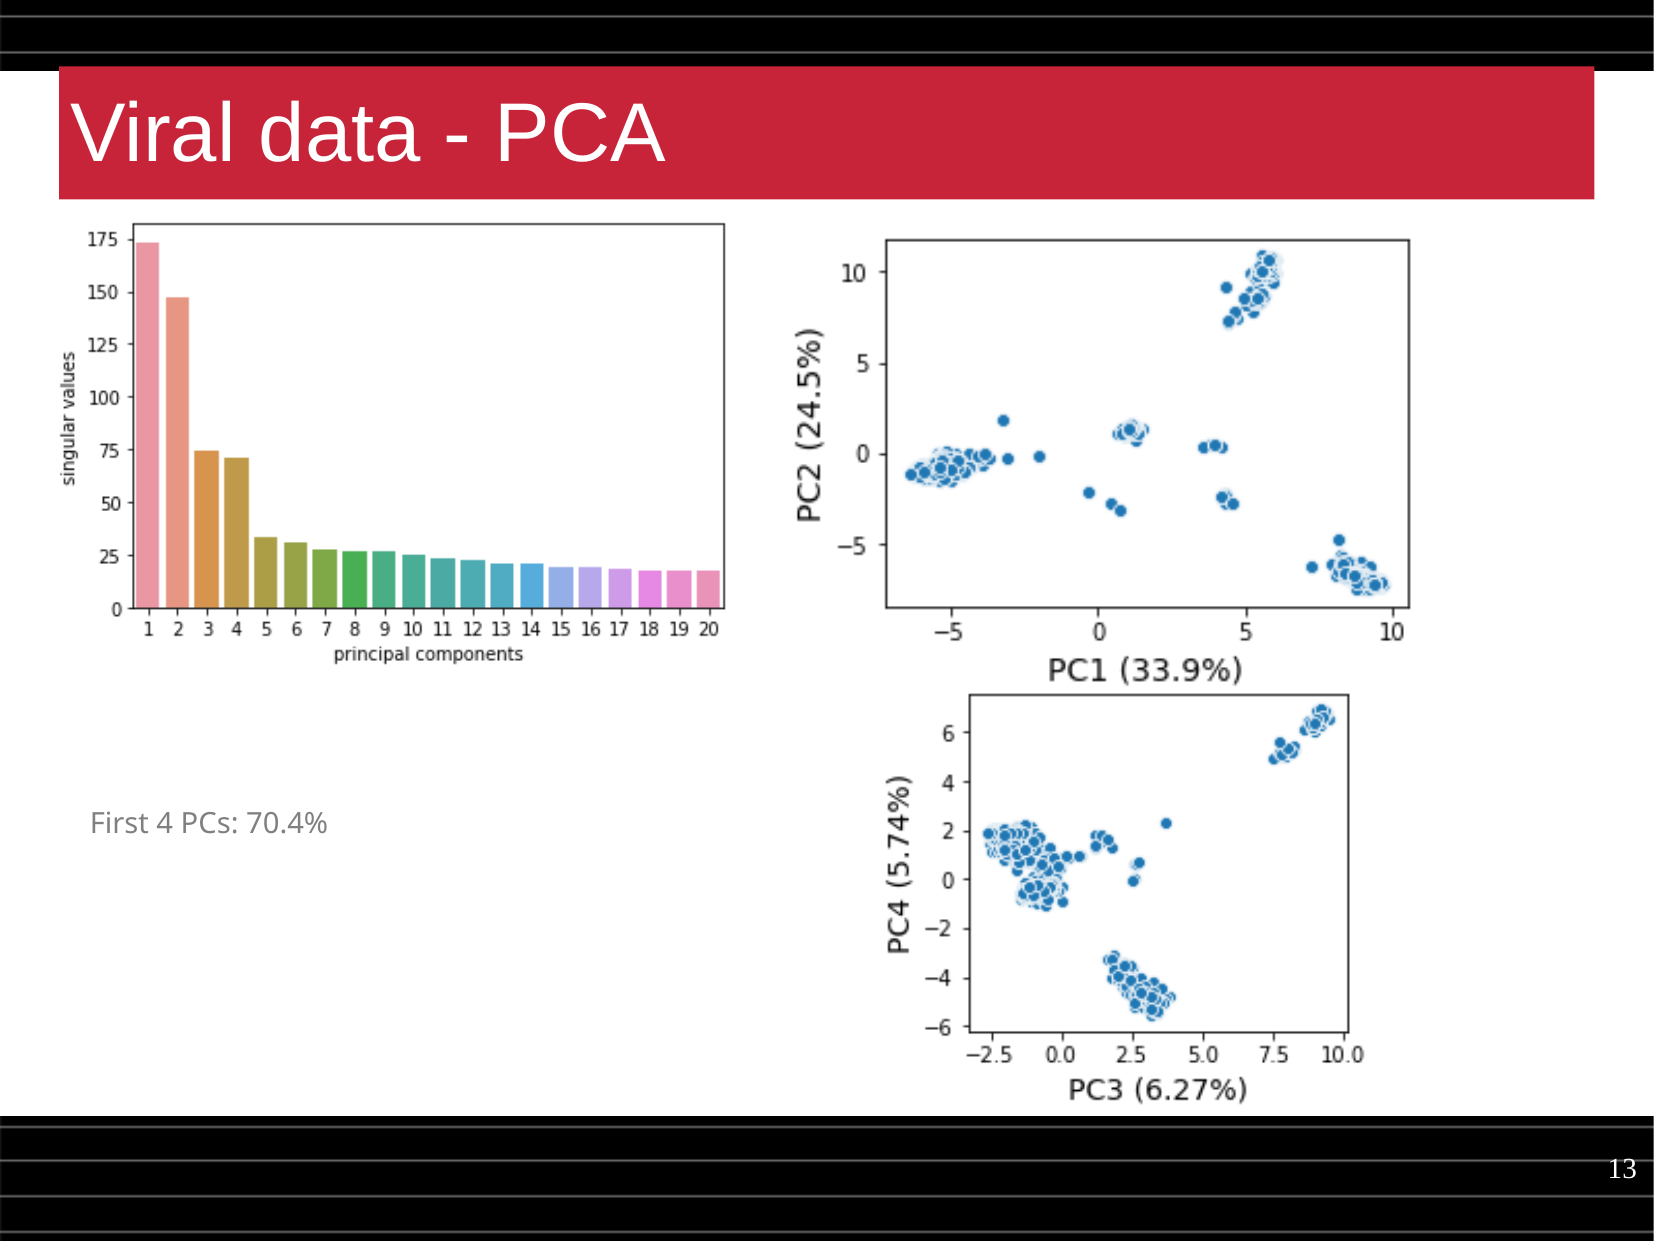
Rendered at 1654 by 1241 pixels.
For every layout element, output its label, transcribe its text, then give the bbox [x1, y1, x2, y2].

text_box First 4 PCs: 70.4% [75, 795, 601, 844]
picture [50, 213, 736, 676]
title Viral data - PCA [59, 66, 1595, 200]
picture [0, 224, 1654, 1241]
picture [0, 0, 1654, 71]
